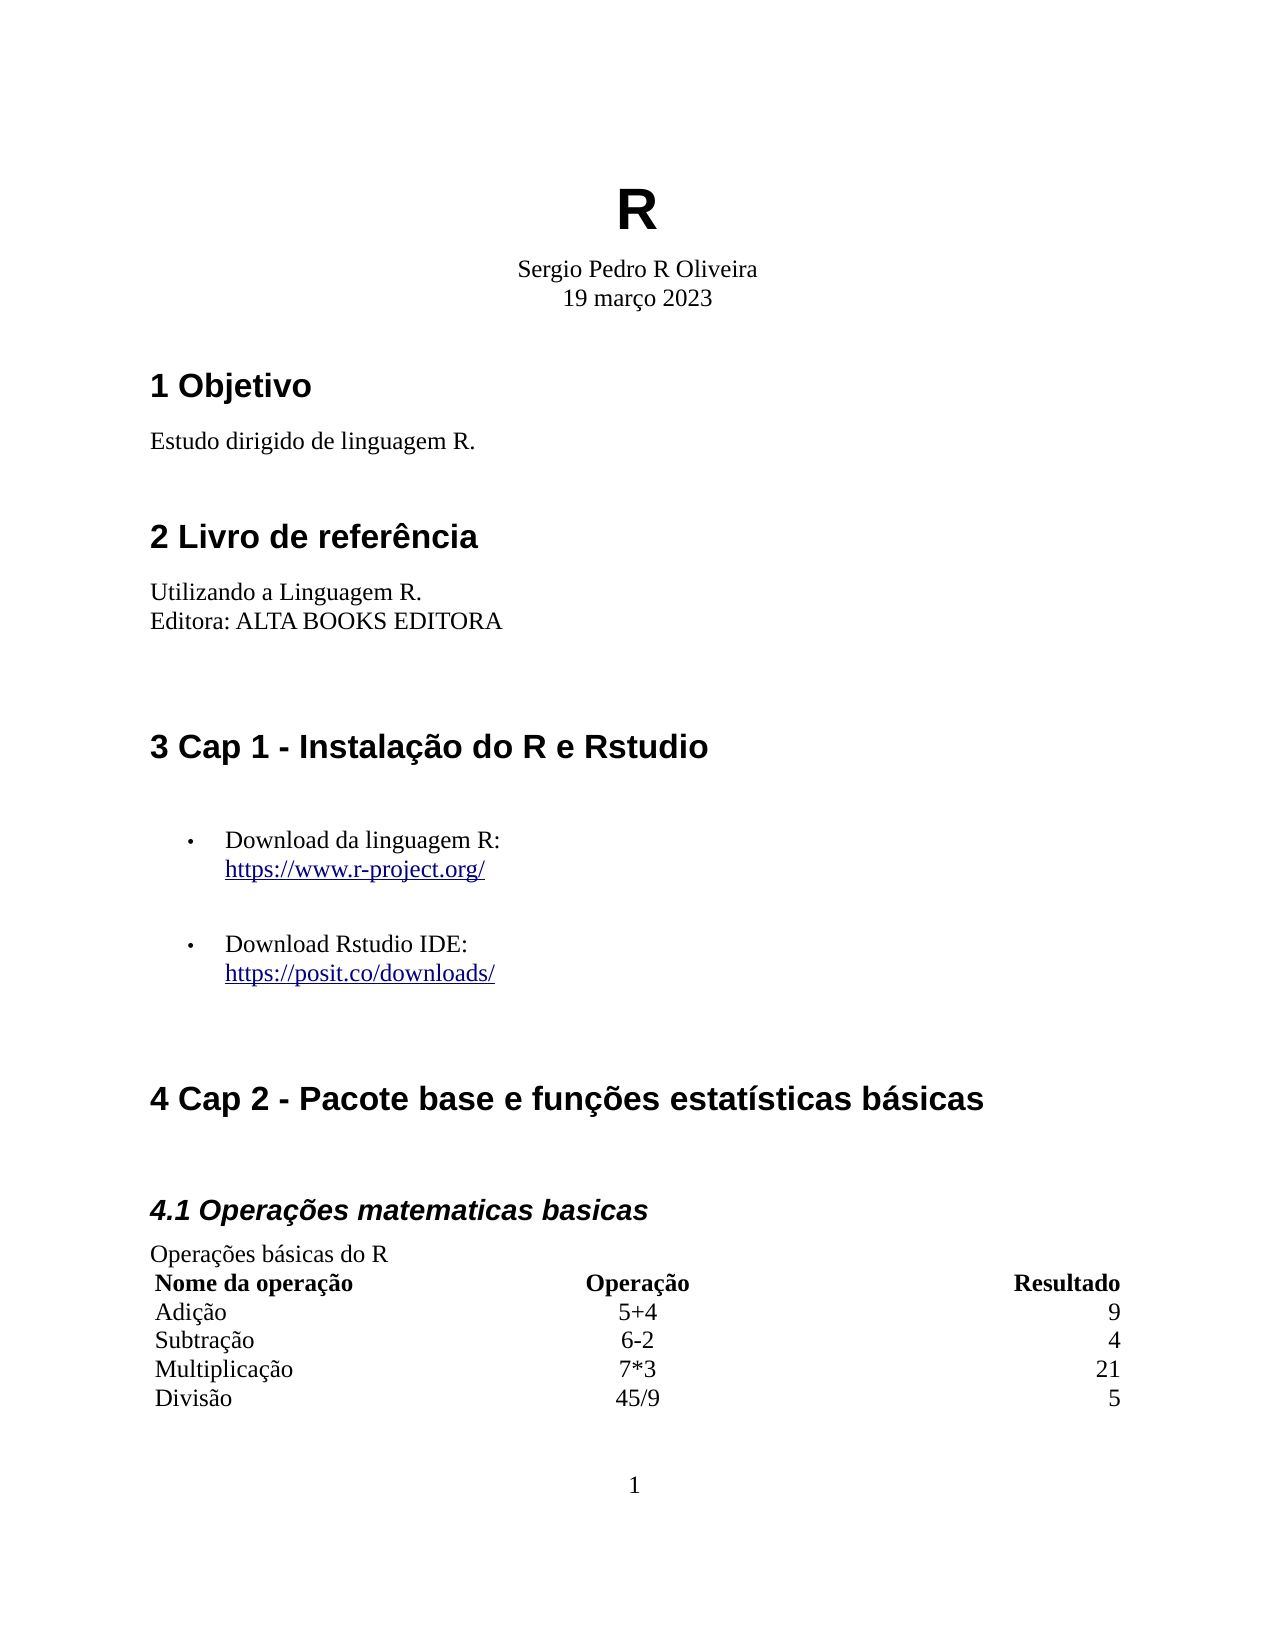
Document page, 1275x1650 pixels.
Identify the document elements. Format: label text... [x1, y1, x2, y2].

table_cell 45/9 [475, 1383, 800, 1412]
table_cell 21 [800, 1354, 1125, 1383]
list Download Rstudio IDE: https://posit.co/downloads/ [187, 929, 1125, 1016]
table_header Nome da operação [150, 1268, 475, 1297]
subtitle 4.1 Operações matematicas basicas [150, 1193, 1125, 1227]
table_cell 4 [800, 1325, 1125, 1354]
title R [150, 175, 1125, 242]
subtitle 4 Cap 2 - Pacote base e funções estatísticas básicas [150, 1078, 1125, 1156]
subtitle 2 Livro de referência [150, 517, 1125, 556]
table_cell 5+4 [475, 1297, 800, 1325]
table_cell 6-2 [475, 1325, 800, 1354]
table_cell 5 [800, 1383, 1125, 1412]
subtitle 3 Cap 1 - Instalação do R e Rstudio [150, 726, 1125, 804]
table_cell Subtração [150, 1325, 475, 1354]
text Estudo dirigido de linguagem R. [150, 426, 1125, 483]
text Utilizando a Linguagem R. Editora: ALTA BOOKS EDITORA [150, 577, 1125, 664]
table_header Operação [475, 1268, 800, 1297]
table_header Resultado [800, 1268, 1125, 1297]
list Download da linguagem R: https://www.r-project.org/ [187, 825, 1125, 911]
text 19 março 2023 [150, 283, 1125, 312]
table_cell 7*3 [475, 1354, 800, 1383]
table_cell 9 [800, 1297, 1125, 1325]
subtitle 1 Objetivo [150, 366, 1125, 404]
table_cell Divisão [150, 1383, 475, 1412]
table_cell Multiplicação [150, 1354, 475, 1383]
text Operações básicas do R [150, 1239, 1125, 1268]
table_cell Adição [150, 1297, 475, 1325]
text Sergio Pedro R Oliveira [150, 254, 1125, 283]
